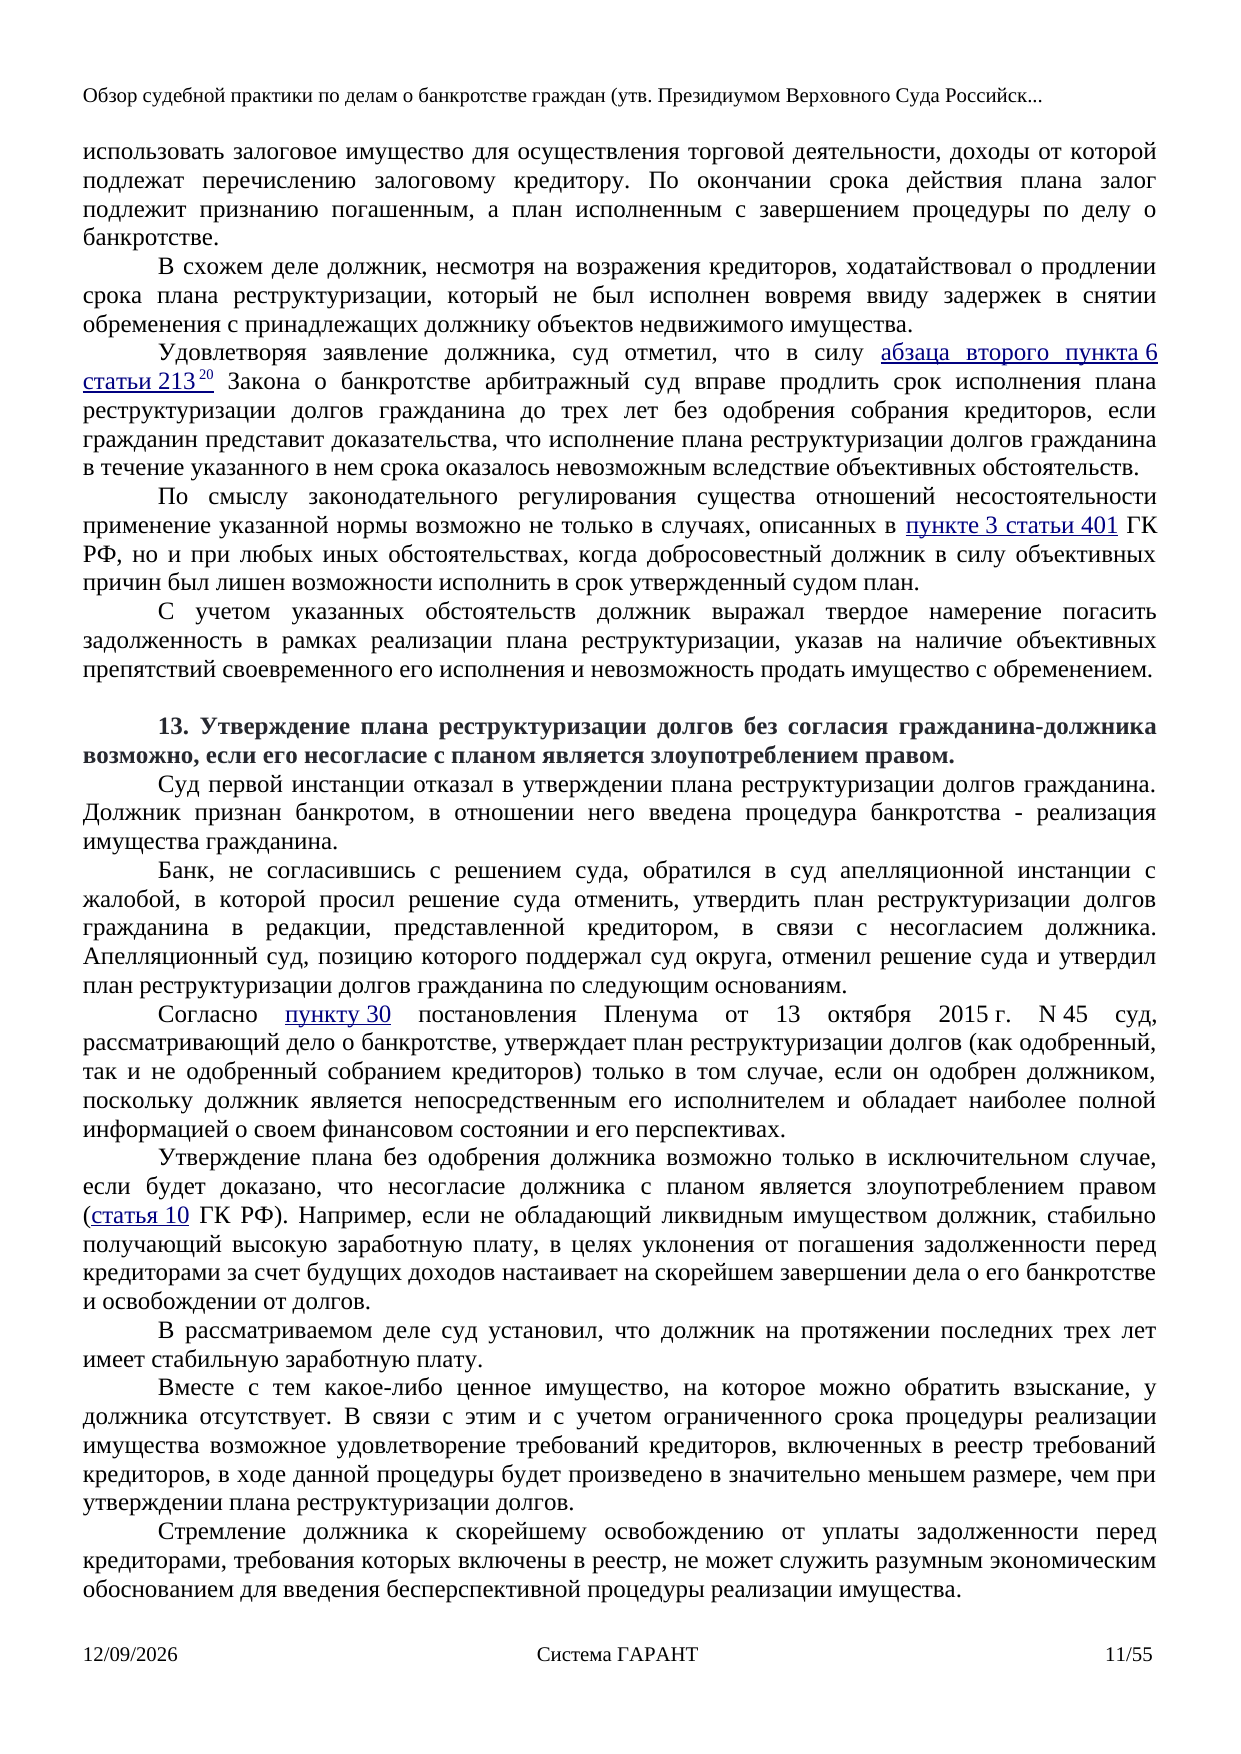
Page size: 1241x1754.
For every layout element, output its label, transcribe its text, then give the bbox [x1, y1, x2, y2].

text Банк, не согласившись с решением суда, обратился в суд апелляционной инстанции с жалобой, в которой просил решение суда отменить, утвердить план реструктуризации долгов гражданина в редакции, представленной кредитором, в связи с несогласием должника. Апелляционный суд, позицию которого поддержал суд округа, отменил решение суда и утвердил план реструктуризации долгов гражданина по следующим основаниям. [83, 855, 1157, 999]
text Вместе с тем какое-либо ценное имущество, на которое можно обратить взыскание, у должника отсутствует. В связи с этим и с учетом ограниченного срока процедуры реализации имущества возможное удовлетворение требований кредиторов, включенных в реестр требований кредиторов, в ходе данной процедуры будет произведено в значительно меньшем размере, чем при утверждении плана реструктуризации долгов. [83, 1372, 1157, 1516]
text 13. Утверждение плана реструктуризации долгов без согласия гражданина-должника возможно, если его несогласие с планом является злоупотреблением правом. [83, 711, 1157, 769]
text Утверждение плана без одобрения должника возможно только в исключительном случае, если будет доказано, что несогласие должника с планом является злоупотреблением правом (статья 10 ГК РФ). Например, если не обладающий ликвидным имуществом должник, стабильно получающий высокую заработную плату, в целях уклонения от погашения задолженности перед кредиторами за счет будущих доходов настаивает на скорейшем завершении дела о его банкротстве и освобождении от долгов. [83, 1142, 1157, 1315]
text Удовлетворяя заявление должника, суд отметил, что в силу абзаца второго пункта 6 статьи 213 20 Закона о банкротстве арбитражный суд вправе продлить срок исполнения плана реструктуризации долгов гражданина до трех лет без одобрения собрания кредиторов, если гражданин представит доказательства, что исполнение плана реструктуризации долгов гражданина в течение указанного в нем срока оказалось невозможным вследствие объективных обстоятельств. [83, 337, 1157, 481]
text использовать залоговое имущество для осуществления торговой деятельности, доходы от которой подлежат перечислению залоговому кредитору. По окончании срока действия плана залог подлежит признанию погашенным, а план исполненным с завершением процедуры по делу о банкротстве. [83, 136, 1157, 251]
text В схожем деле должник, несмотря на возражения кредиторов, ходатайствовал о продлении срока плана реструктуризации, который не был исполнен вовремя ввиду задержек в снятии обременения с принадлежащих должнику объектов недвижимого имущества. [83, 251, 1157, 337]
text По смыслу законодательного регулирования существа отношений несостоятельности применение указанной нормы возможно не только в случаях, описанных в пункте 3 статьи 401 ГК РФ, но и при любых иных обстоятельствах, когда добросовестный должник в силу объективных причин был лишен возможности исполнить в срок утвержденный судом план. [83, 481, 1157, 596]
text В рассматриваемом деле суд установил, что должник на протяжении последних трех лет имеет стабильную заработную плату. [83, 1315, 1157, 1372]
text Стремление должника к скорейшему освобождению от уплаты задолженности перед кредиторами, требования которых включены в реестр, не может служить разумным экономическим обоснованием для введения бесперспективной процедуры реализации имущества. [83, 1516, 1157, 1602]
text Согласно пункту 30 постановления Пленума от 13 октября 2015 г. N 45 суд, рассматривающий дело о банкротстве, утверждает план реструктуризации долгов (как одобренный, так и не одобренный собранием кредиторов) только в том случае, если он одобрен должником, поскольку должник является непосредственным его исполнителем и обладает наиболее полной информацией о своем финансовом состоянии и его перспективах. [83, 999, 1157, 1142]
text С учетом указанных обстоятельств должник выражал твердое намерение погасить задолженность в рамках реализации плана реструктуризации, указав на наличие объективных препятствий своевременного его исполнения и невозможность продать имущество с обременением. [83, 596, 1157, 682]
text Суд первой инстанции отказал в утверждении плана реструктуризации долгов гражданина. Должник признан банкротом, в отношении него введена процедура банкротства - реализация имущества гражданина. [83, 769, 1157, 855]
